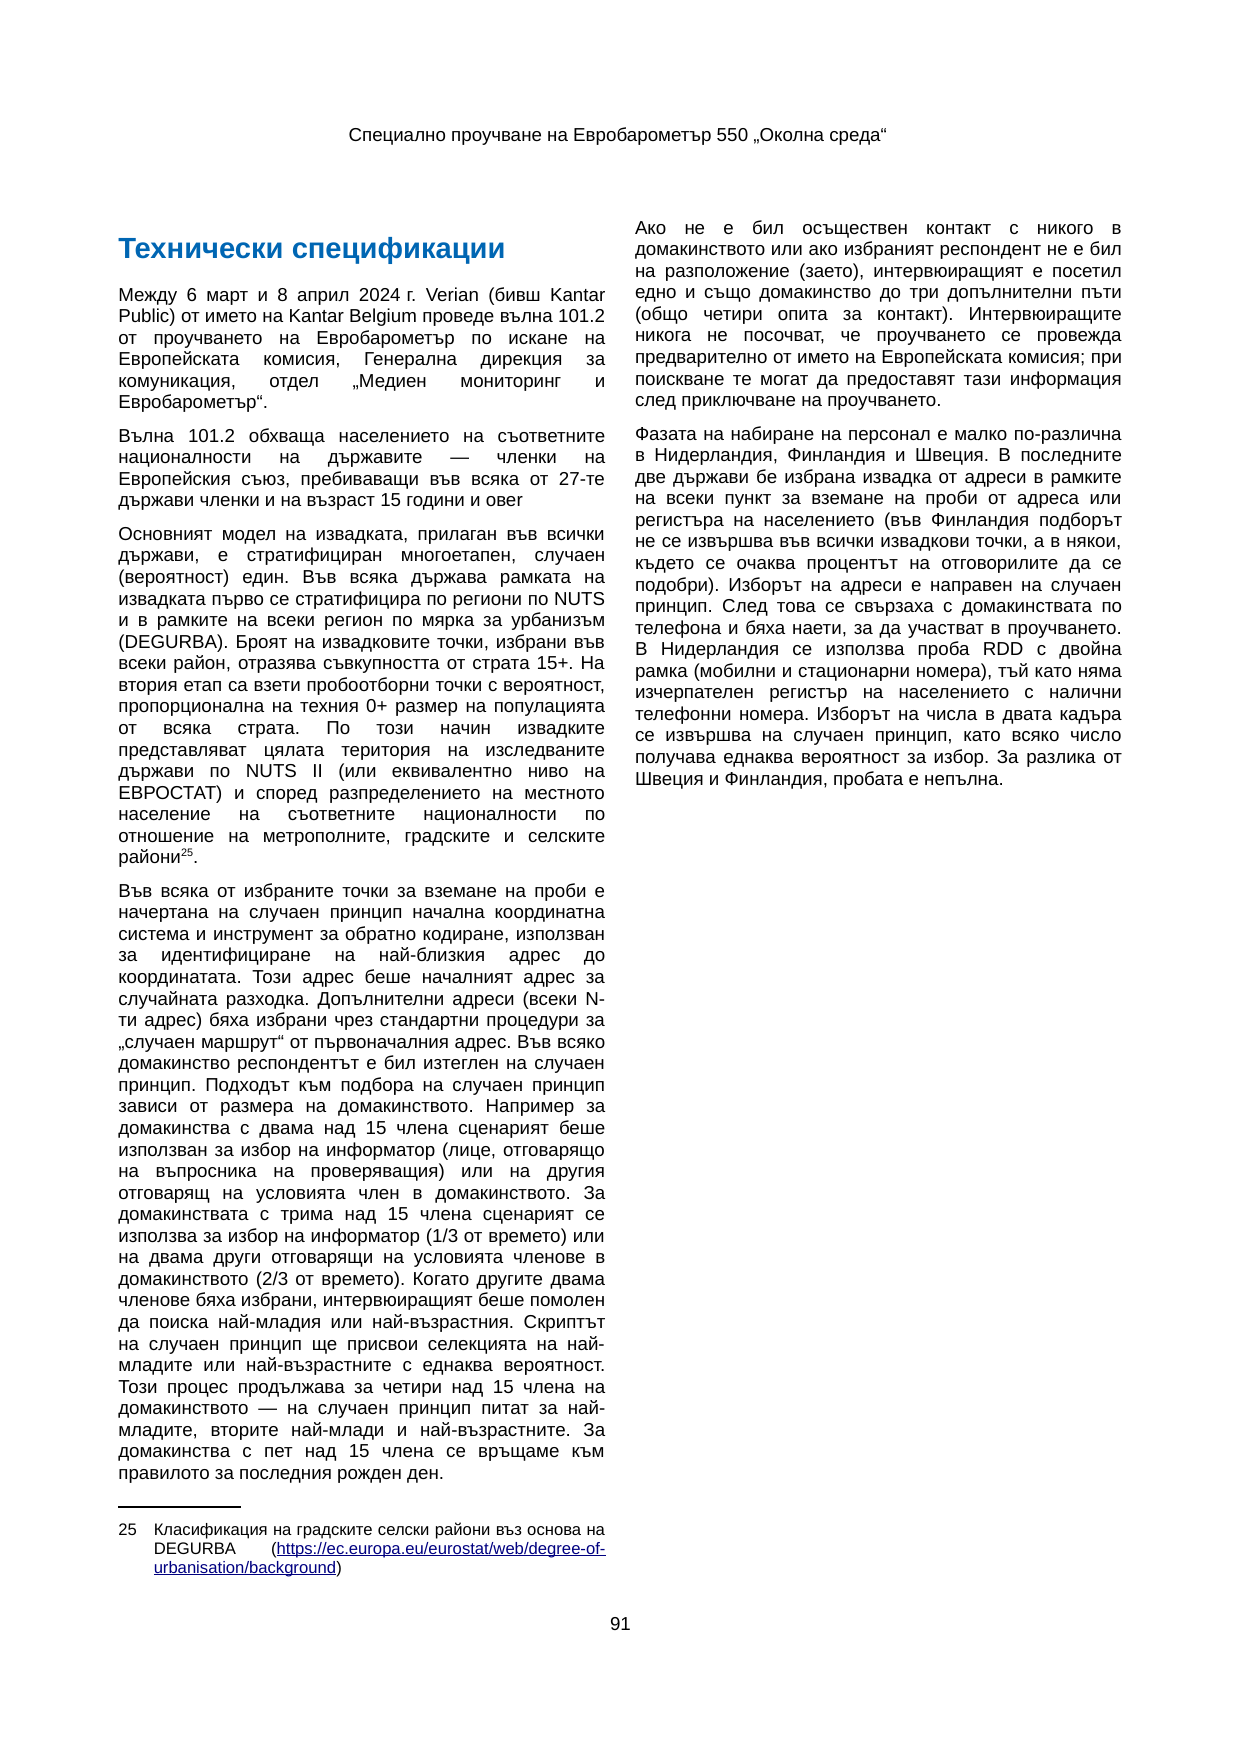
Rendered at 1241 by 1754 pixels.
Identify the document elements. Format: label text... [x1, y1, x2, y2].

text Класификация на градските селски райони въз основа на DEGURBA (https://ec.europa.eu/eurostat/web/degree-of-urbanisation/background) [118, 1519, 605, 1577]
subtitle Технически спецификации [118, 231, 605, 265]
text Във всяка от избраните точки за вземане на проби е начертана на случаен принцип начална координатна система и инструмент за обратно кодиране, използван за идентифициране на най-близкия адрес до координатата. Този адрес беше началният адрес за случайната разходка. Допълнителни адреси (всеки N-ти адрес) бяха избрани чрез стандартни процедури за „случаен маршрут“ от първоначалния адрес. Във всяко домакинство респондентът е бил изтеглен на случаен принцип. Подходът към подбора на случаен принцип зависи от размера на домакинството. Например за домакинства с двама над 15 члена сценарият беше използван за избор на информатор (лице, отговарящо на въпросника на проверяващия) или на другия отговарящ на условията член в домакинството. За домакинствата с трима над 15 члена сценарият се използва за избор на информатор (1/3 от времето) или на двама други отговарящи на условията членове в домакинството (2/3 от времето). Когато другите двама членове бяха избрани, интервюиращият беше помолен да поиска най-младия или най-възрастния. Скриптът на случаен принцип ще присвои селекцията на най-младите или най-възрастните с еднаква вероятност. Този процес продължава за четири над 15 члена на домакинството — на случаен принцип питат за най-младите, вторите най-млади и най-възрастните. За домакинства с пет над 15 члена се връщаме към правилото за последния рожден ден. [118, 879, 605, 1483]
text Основният модел на извадката, прилаган във всички държави, е стратифициран многоетапен, случаен (вероятност) един. Във всяка държава рамката на извадката първо се стратифицира по региони по NUTS и в рамките на всеки регион по мярка за урбанизъм (DEGURBA). Броят на извадковите точки, избрани във всеки район, отразява съвкупността от страта 15+. На втория етап са взети пробоотборни точки с вероятност, пропорционална на техния 0+ размер на популацията от всяка страта. По този начин извадките представляват цялата територия на изследваните държави по NUTS II (или еквивалентно ниво на ЕВРОСТАТ) и според разпределението на местното население на съответните националности по отношение на метрополните, градските и селските райони. [118, 523, 605, 868]
text Фазата на набиране на персонал е малко по-различна в Нидерландия, Финландия и Швеция. В последните две държави бе избрана извадка от адреси в рамките на всеки пункт за вземане на проби от адреса или регистъра на населението (във Финландия подборът не се извършва във всички извадкови точки, а в някои, където се очаква процентът на отговорилите да се подобри). Изборът на адреси е направен на случаен принцип. След това се свързаха с домакинствата по телефона и бяха наети, за да участват в проучването. В Нидерландия се използва проба RDD с двойна рамка (мобилни и стационарни номера), тъй като няма изчерпателен регистър на населението с налични телефонни номера. Изборът на числа в двата кадъра се извършва на случаен принцип, като всяко число получава еднаква вероятност за избор. За разлика от Швеция и Финландия, пробата е непълна. [635, 422, 1122, 789]
text Вълна 101.2 обхваща населението на съответните националности на държавите — членки на Европейския съюз, пребиваващи във всяка от 27-те държави членки и на възраст 15 години и овеr [118, 424, 605, 511]
text Ако не е бил осъществен контакт с никого в домакинството или ако избраният респондент не е бил на разположение (заето), интервюиращият е посетил едно и също домакинство до три допълнителни пъти (общо четири опита за контакт). Интервюиращите никога не посочват, че проучването се провежда предварително от името на Европейската комисия; при поискване те могат да предоставят тази информация след приключване на проучването. [635, 216, 1122, 411]
text Между 6 март и 8 април 2024 г. Verian (бивш Kantar Public) от името на Kantar Belgium проведе вълна 101.2 от проучването на Евробарометър по искане на Европейската комисия, Генерална дирекция за комуникация, отдел „Медиен мониторинг и Евробарометър“. [118, 283, 605, 413]
